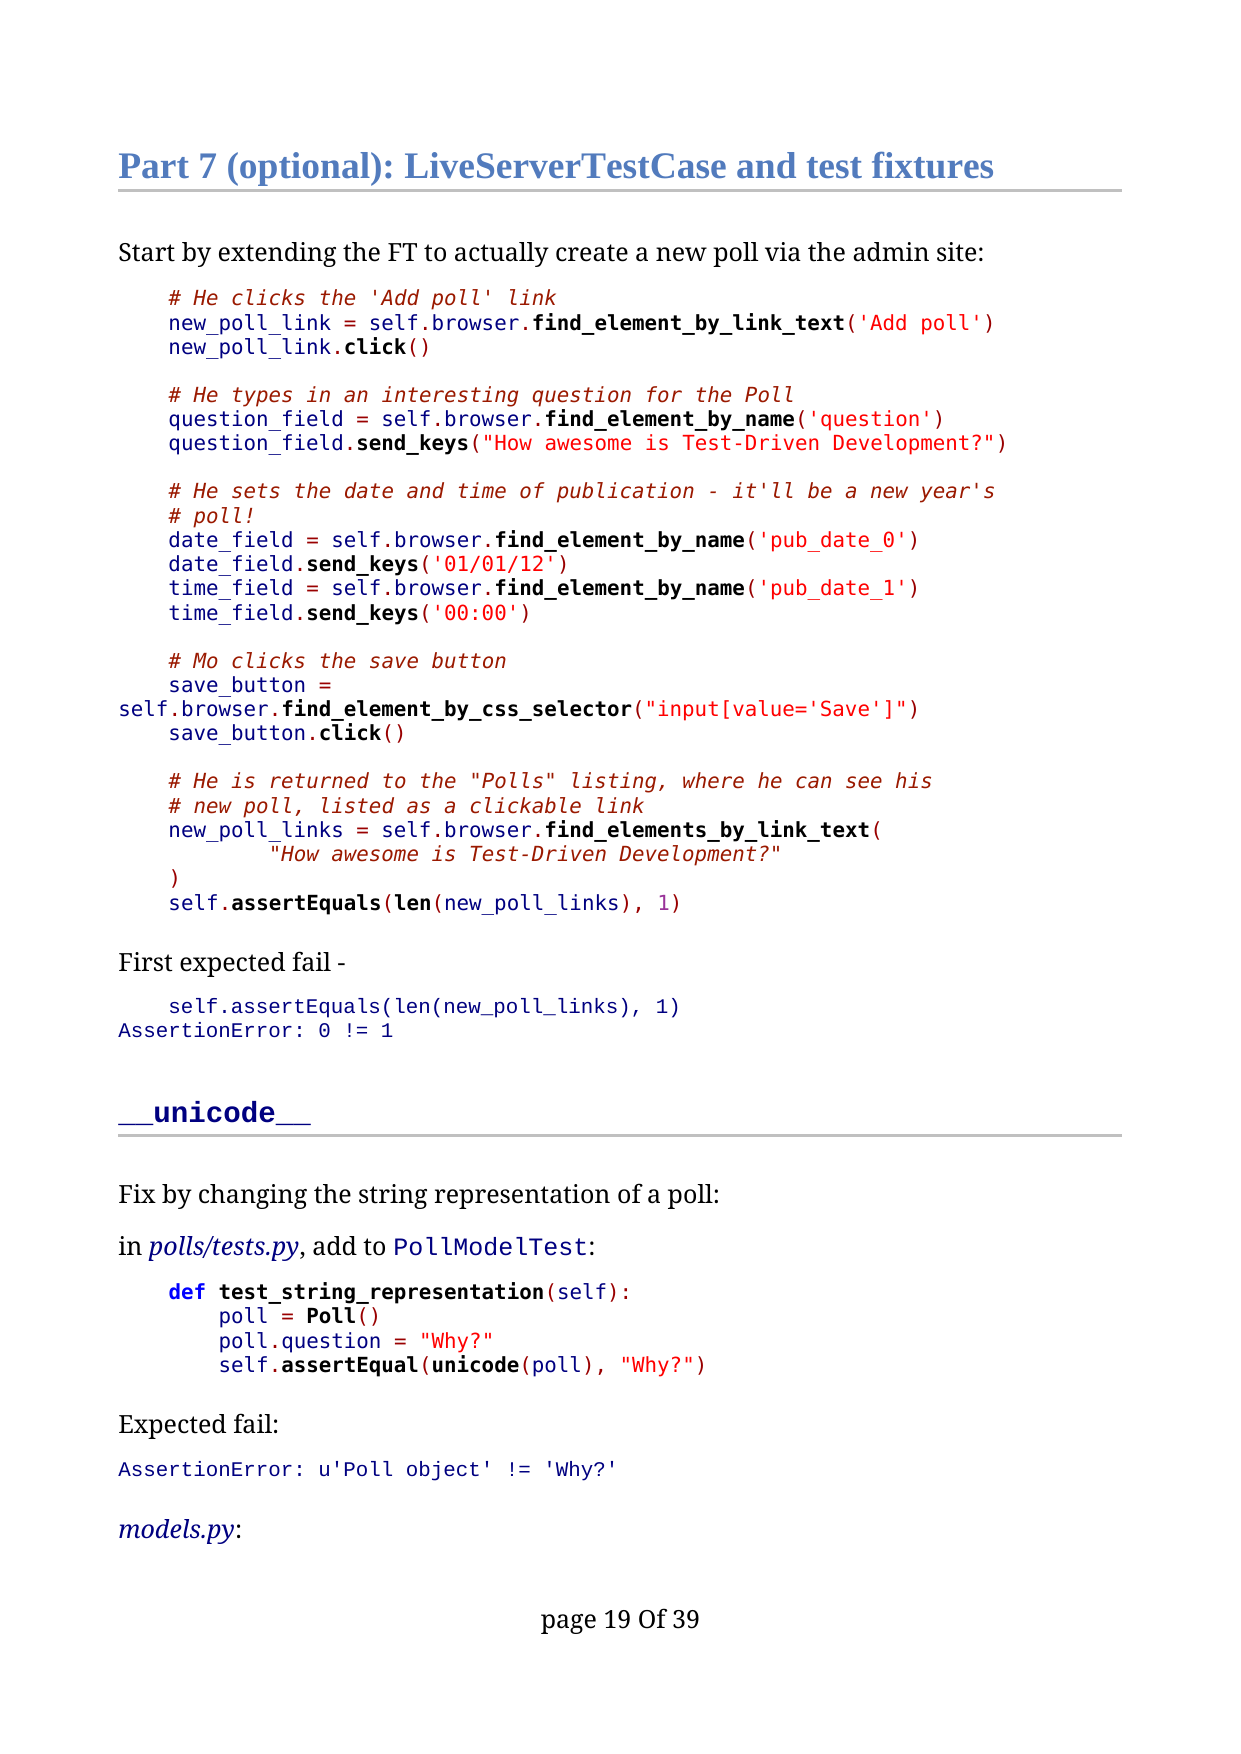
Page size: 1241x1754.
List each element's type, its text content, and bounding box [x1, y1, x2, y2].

text self.assertEquals(len(new_poll_links), 1) [118, 996, 1122, 1020]
text # new poll, listed as a clickable link [118, 794, 1122, 818]
text self.assertEquals(len(new_poll_links), 1) [118, 891, 1122, 915]
text in polls/tests.py, add to PollModelTest: [118, 1228, 1122, 1262]
text time_field = self.browser.find_element_by_name('pub_date_1') [118, 576, 1122, 601]
text date_field = self.browser.find_element_by_name('pub_date_0') [118, 528, 1122, 552]
text # He clicks the 'Add poll' link [118, 286, 1122, 311]
text # poll! [118, 504, 1122, 528]
text time_field.send_keys('00:00') [118, 601, 1122, 625]
text question_field = self.browser.find_element_by_name('question') [118, 407, 1122, 431]
text save_button = self.browser.find_element_by_css_selector("input[value='Save']") [118, 673, 1122, 721]
text # He sets the date and time of publication - it'll be a new year's [118, 479, 1122, 504]
text self.assertEqual(unicode(poll), "Why?") [118, 1353, 1122, 1377]
text save_button.click() [118, 721, 1122, 746]
text question_field.send_keys("How awesome is Test-Driven Development?") [118, 431, 1122, 456]
subtitle Part 7 (optional): LiveServerTestCase and test fixtures [118, 143, 1122, 189]
text poll = Poll() [118, 1304, 1122, 1329]
text AssertionError: u'Poll object' != 'Why?' [118, 1458, 1122, 1482]
text new_poll_links = self.browser.find_elements_by_link_text( [118, 818, 1122, 842]
text # Mo clicks the save button [118, 649, 1122, 673]
text Expected fail: [118, 1407, 1122, 1441]
text def test_string_representation(self): [118, 1280, 1122, 1304]
text date_field.send_keys('01/01/12') [118, 552, 1122, 576]
text Start by extending the FT to actually create a new poll via the admin site: [118, 235, 1122, 269]
text # He is returned to the "Polls" listing, where he can see his [118, 769, 1122, 794]
text Fix by changing the string representation of a poll: [118, 1176, 1122, 1211]
text poll.question = "Why?" [118, 1329, 1122, 1353]
text ) [118, 866, 1122, 891]
text new_poll_link = self.browser.find_element_by_link_text('Add poll') [118, 311, 1122, 335]
text models.py: [118, 1512, 1122, 1546]
text First expected fail - [118, 944, 1122, 978]
text # He types in an interesting question for the Poll [118, 383, 1122, 407]
text "How awesome is Test-Driven Development?" [118, 842, 1122, 866]
text AssertionError: 0 != 1 [118, 1020, 1122, 1043]
text new_poll_link.click() [118, 335, 1122, 359]
subtitle __unicode__ [118, 1098, 1122, 1134]
